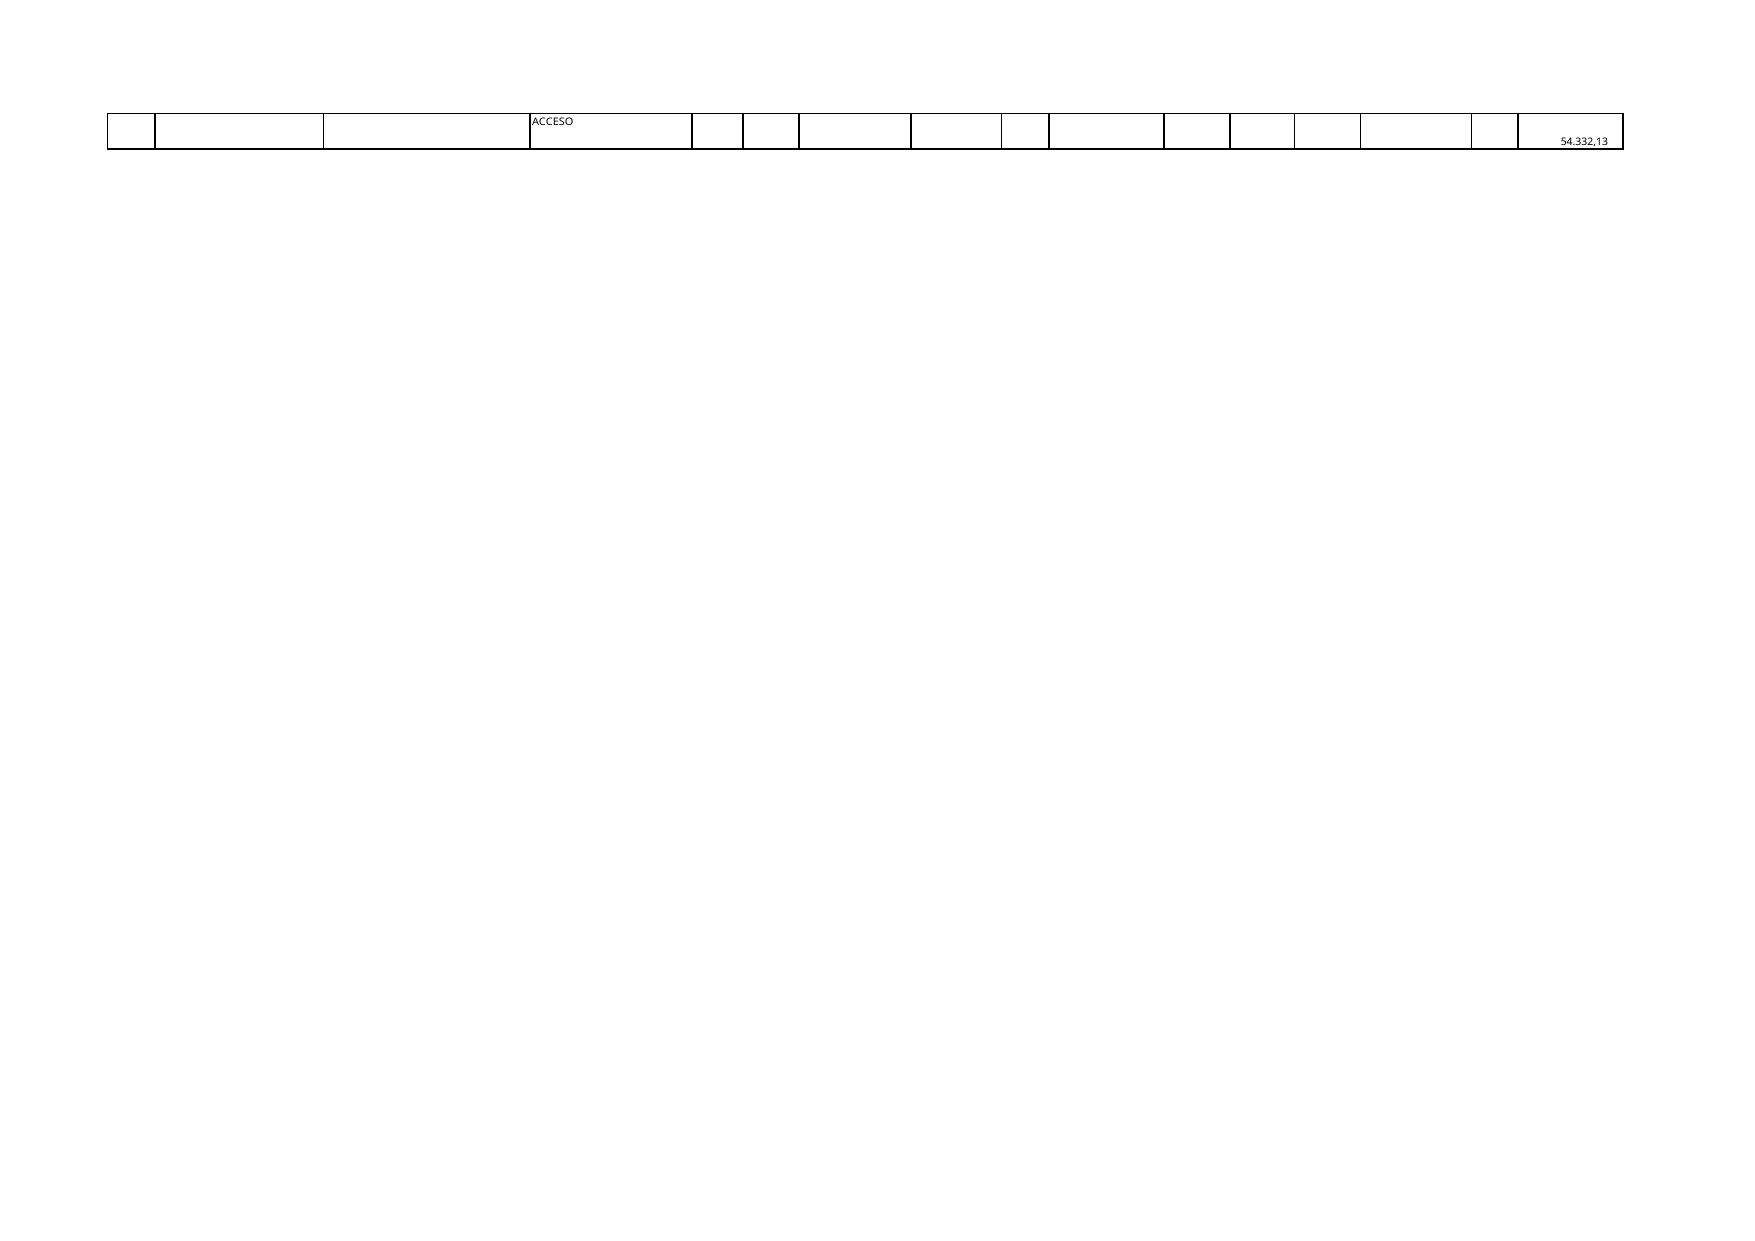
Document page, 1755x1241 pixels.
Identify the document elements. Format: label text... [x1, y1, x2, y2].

table_cell [800, 114, 910, 148]
table_cell 54.332,13 [1519, 114, 1622, 148]
table_cell [693, 114, 742, 148]
table_cell [912, 114, 1001, 148]
table_cell [324, 114, 529, 148]
table_cell [1002, 114, 1048, 148]
table_cell [1361, 114, 1471, 148]
table_cell ACCESO [531, 114, 691, 148]
table_cell [1231, 114, 1294, 148]
table_cell [1472, 114, 1517, 148]
table_cell [156, 114, 323, 148]
table_cell [108, 114, 154, 148]
table_cell [744, 114, 798, 148]
table_cell [1165, 114, 1229, 148]
table_cell [1295, 114, 1360, 148]
table_cell [1050, 114, 1163, 148]
